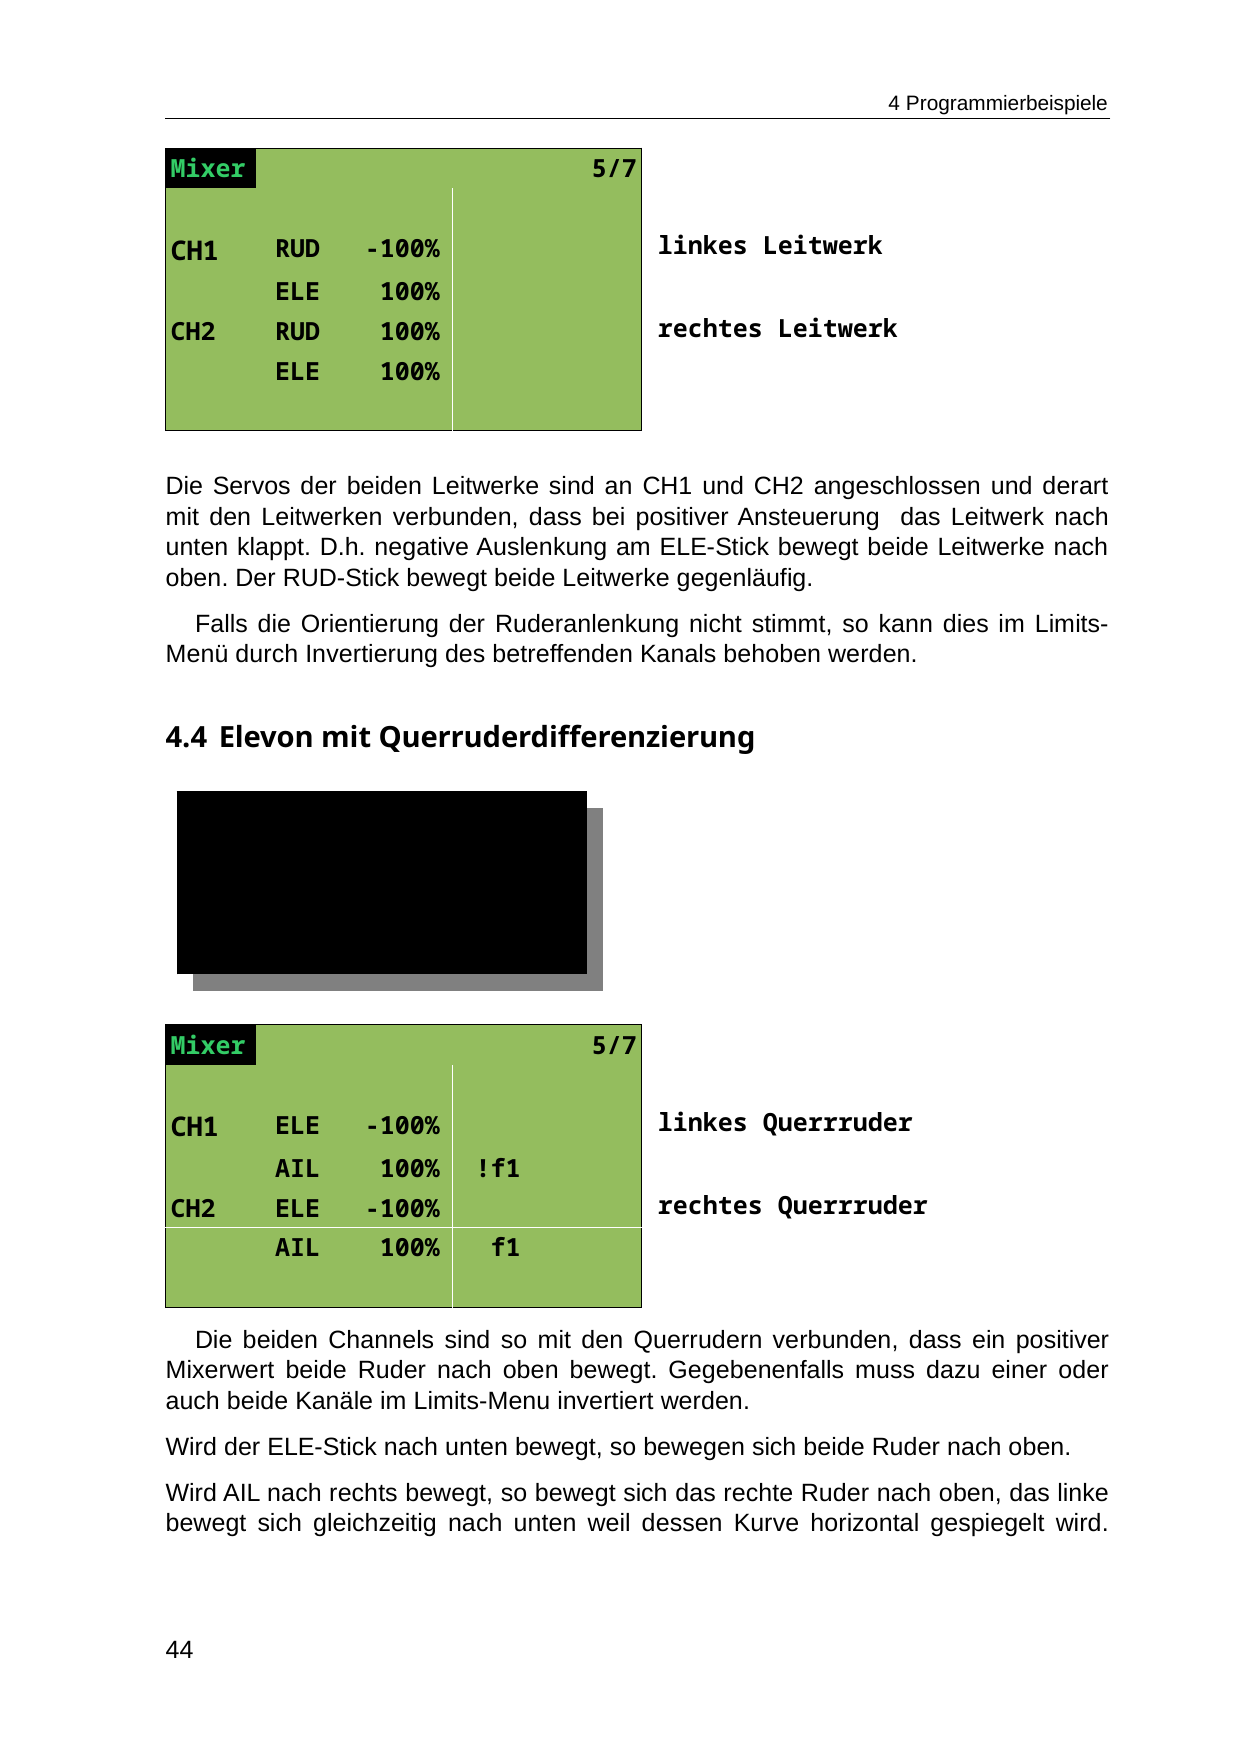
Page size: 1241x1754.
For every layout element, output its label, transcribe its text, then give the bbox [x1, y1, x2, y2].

table_cell [453, 351, 471, 390]
table_cell [559, 1105, 641, 1148]
table_cell [453, 188, 471, 228]
table_cell [453, 1228, 471, 1267]
table_cell ELE [256, 1188, 348, 1227]
table_cell [361, 1065, 452, 1105]
table_cell 100% [361, 351, 452, 390]
table_cell [559, 1148, 641, 1188]
table_cell [348, 1065, 361, 1105]
table_cell CH2 [166, 1188, 256, 1227]
table_cell -100% [361, 1105, 452, 1148]
table_cell [166, 271, 256, 311]
table_cell [559, 1228, 641, 1267]
text Die beiden Channels sind so mit den Querrudern verbunden, dass ein positiver Mixerwert beide Ruder nach oben bewegt. Gegebenenfalls muss dazu einer oder auch beide Kanäle im Limits-Menu invertiert werden. [165, 1326, 1110, 1415]
table_cell [471, 390, 559, 430]
table_cell 100% [361, 271, 452, 311]
table_cell [453, 271, 471, 311]
table_cell [166, 1148, 256, 1188]
table_cell [256, 390, 348, 430]
table_cell [453, 311, 471, 351]
table_cell [559, 311, 641, 351]
table_cell CH1 [166, 228, 256, 271]
table_cell [348, 1228, 361, 1267]
table_cell CH1 [166, 1105, 256, 1148]
table_header 5/7 [256, 1025, 641, 1065]
table_cell [348, 188, 361, 228]
table_cell [361, 390, 452, 430]
text Wird AIL nach rechts bewegt, so bewegt sich das rechte Ruder nach oben, das linke bewegt sich gleichzeitig nach unten weil dessen Kurve horizontal gespiegelt wird. [165, 1479, 1110, 1537]
table_cell [256, 1267, 348, 1307]
table_cell [471, 1105, 559, 1148]
table_cell [348, 1188, 361, 1227]
table_cell AIL [256, 1228, 348, 1267]
table_cell ELE [256, 271, 348, 311]
table_cell linkes Leitwerk [642, 228, 1110, 271]
table_cell [361, 188, 452, 228]
table_cell -100% [361, 1188, 452, 1227]
table_cell [348, 351, 361, 390]
table_cell [348, 1148, 361, 1188]
table_cell [348, 390, 361, 430]
table_cell [559, 271, 641, 311]
table_cell !f1 [471, 1148, 559, 1188]
table_cell ELE [256, 351, 348, 390]
table_cell [453, 1267, 471, 1307]
table_cell [453, 1065, 471, 1105]
table_cell RUD [256, 311, 348, 351]
table_header Mixer [166, 1025, 256, 1065]
table_cell [471, 1188, 559, 1227]
table_cell linkes Querrruder [642, 1105, 1110, 1148]
table_cell [559, 1065, 641, 1105]
table_cell [559, 188, 641, 228]
table_cell [642, 188, 1110, 228]
table_cell [642, 271, 1110, 311]
table_cell [642, 1228, 1110, 1267]
table_cell [348, 1267, 361, 1307]
table_cell f1 [471, 1228, 559, 1267]
text Wird der ELE-Stick nach unten bewegt, so bewegen sich beide Ruder nach oben. [165, 1433, 1110, 1461]
table_header Mixer [166, 149, 256, 188]
table_cell [642, 351, 1110, 390]
text Die Servos der beiden Leitwerke sind an CH1 und CH2 angeschlossen und derart mit den Leitwerken verbunden, dass bei positiver Ansteuerung das Leitwerk nach unten klappt. D.h. negative Auslenkung am ELE-Stick bewegt beide Leitwerke nach oben. Der RUD-Stick bewegt beide Leitwerke gegenläufig. [165, 472, 1110, 592]
table_cell [453, 1105, 471, 1148]
table_cell [166, 1267, 256, 1307]
table_cell [471, 271, 559, 311]
table_cell CH2 [166, 311, 256, 351]
table_cell [471, 311, 559, 351]
table_header [642, 1024, 1110, 1065]
table_cell [361, 1267, 452, 1307]
table_header 5/7 [256, 149, 641, 188]
table_cell ELE [256, 1105, 348, 1148]
table_cell rechtes Querrruder [642, 1188, 1110, 1227]
table_cell [166, 390, 256, 430]
table_cell [559, 1267, 641, 1307]
table_cell [559, 228, 641, 271]
table_cell [559, 1188, 641, 1227]
table_cell [642, 1267, 1110, 1308]
table_cell RUD [256, 228, 348, 271]
subtitle Elevon mit Querruderdifferenzierung [165, 717, 1110, 756]
table_cell [453, 228, 471, 271]
table_cell [453, 1148, 471, 1188]
table_cell [348, 271, 361, 311]
table_cell -100% [361, 228, 452, 271]
table_cell [471, 228, 559, 271]
table_cell [471, 188, 559, 228]
table_header [642, 148, 1110, 188]
table_cell [642, 390, 1110, 431]
table_cell [348, 1105, 361, 1148]
table_cell [348, 311, 361, 351]
table_cell [559, 351, 641, 390]
table_cell [642, 1148, 1110, 1188]
table_cell [256, 1065, 348, 1105]
table_cell 100% [361, 311, 452, 351]
table_cell [642, 1065, 1110, 1105]
table_cell [453, 390, 471, 430]
text Falls die Orientierung der Ruderanlenkung nicht stimmt, so kann dies im Limits-Menü durch Invertierung des betreffenden Kanals behoben werden. [165, 610, 1110, 668]
table_cell rechtes Leitwerk [642, 311, 1110, 351]
table_cell 100% [361, 1228, 452, 1267]
table_cell [453, 1188, 471, 1227]
table_cell [471, 1267, 559, 1307]
table_cell [471, 351, 559, 390]
table_cell [166, 351, 256, 390]
table_cell [256, 188, 348, 228]
table_cell 100% [361, 1148, 452, 1188]
table_cell [166, 188, 256, 228]
table_cell [471, 1065, 559, 1105]
table_cell AIL [256, 1148, 348, 1188]
table_cell [348, 228, 361, 271]
table_cell [166, 1228, 256, 1267]
table_cell [166, 1065, 256, 1105]
table_cell [559, 390, 641, 430]
